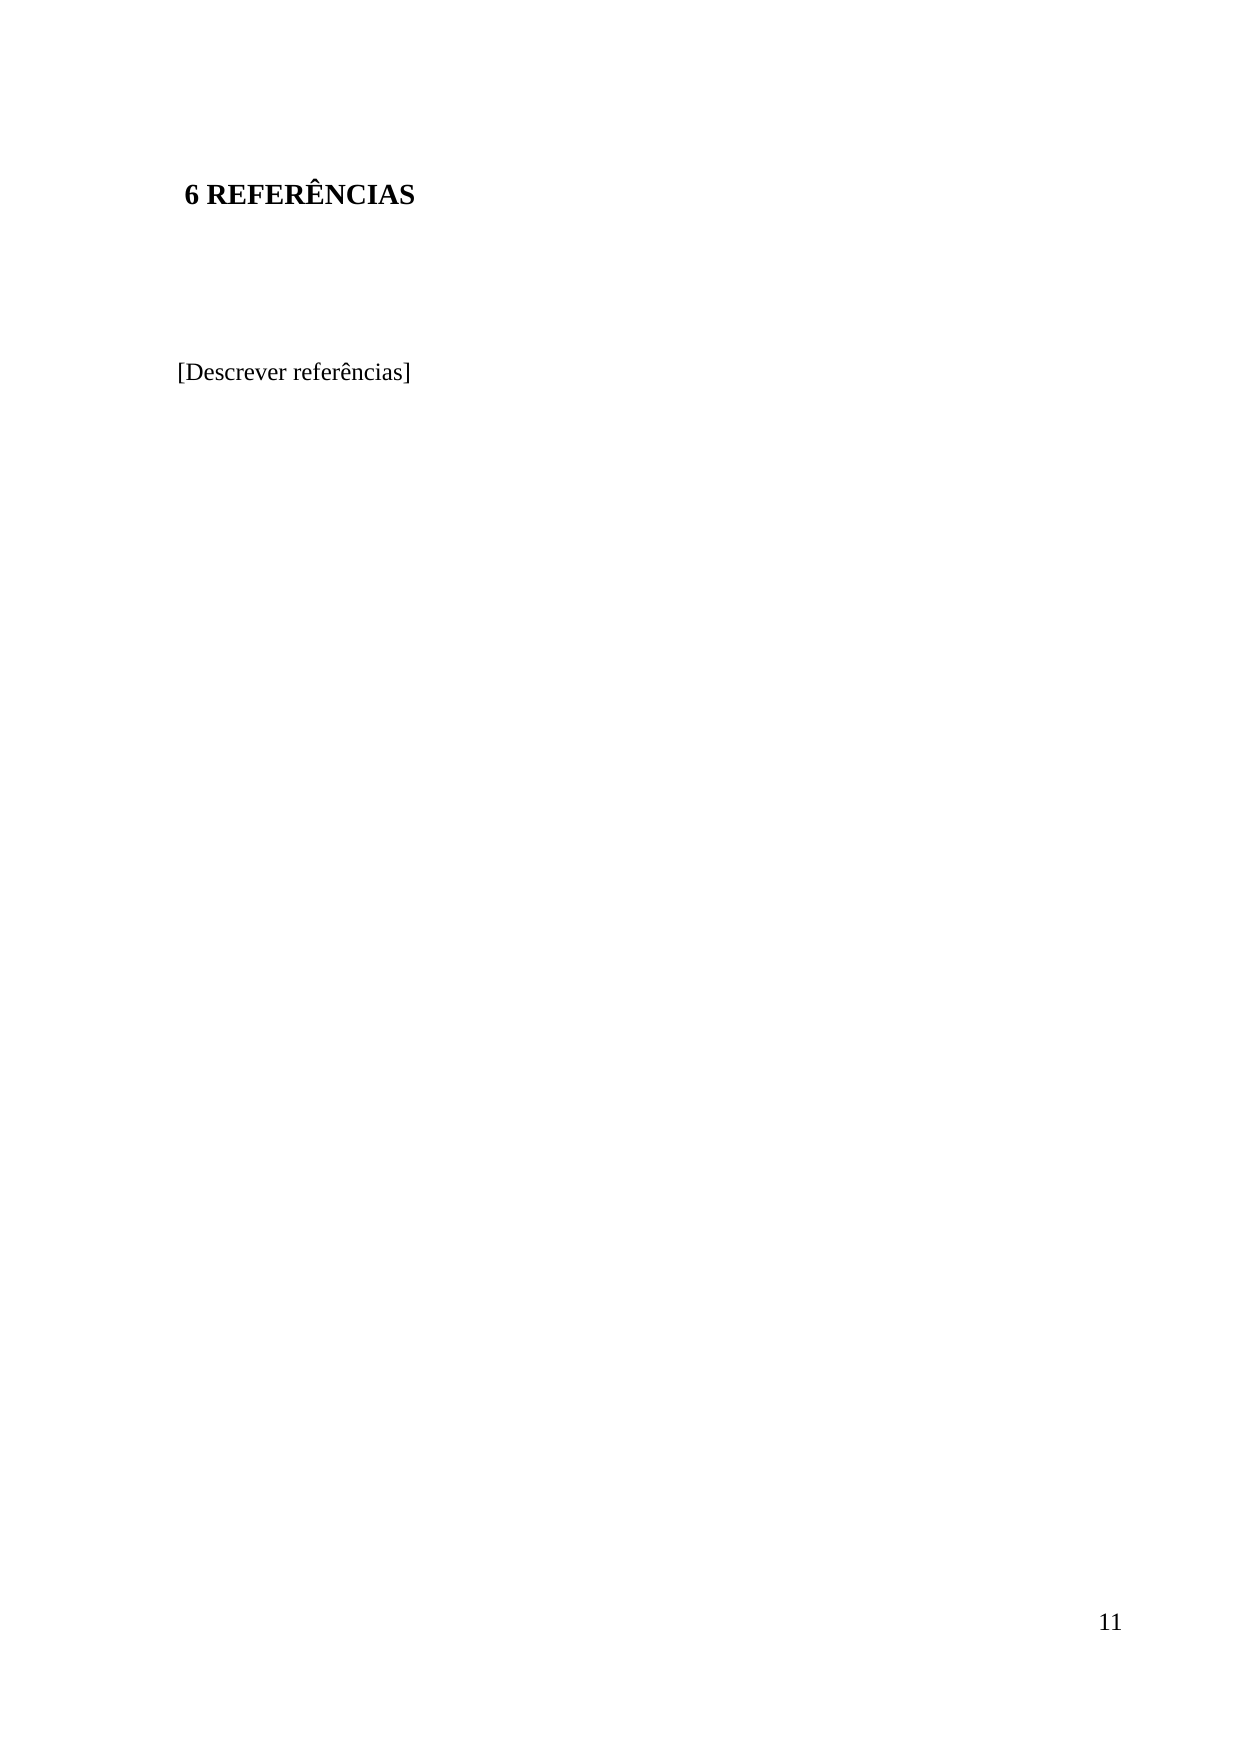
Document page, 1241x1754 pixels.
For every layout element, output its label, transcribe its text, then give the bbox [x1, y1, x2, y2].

text [Descrever referências] [177, 357, 1122, 385]
title Referências [177, 177, 1122, 211]
